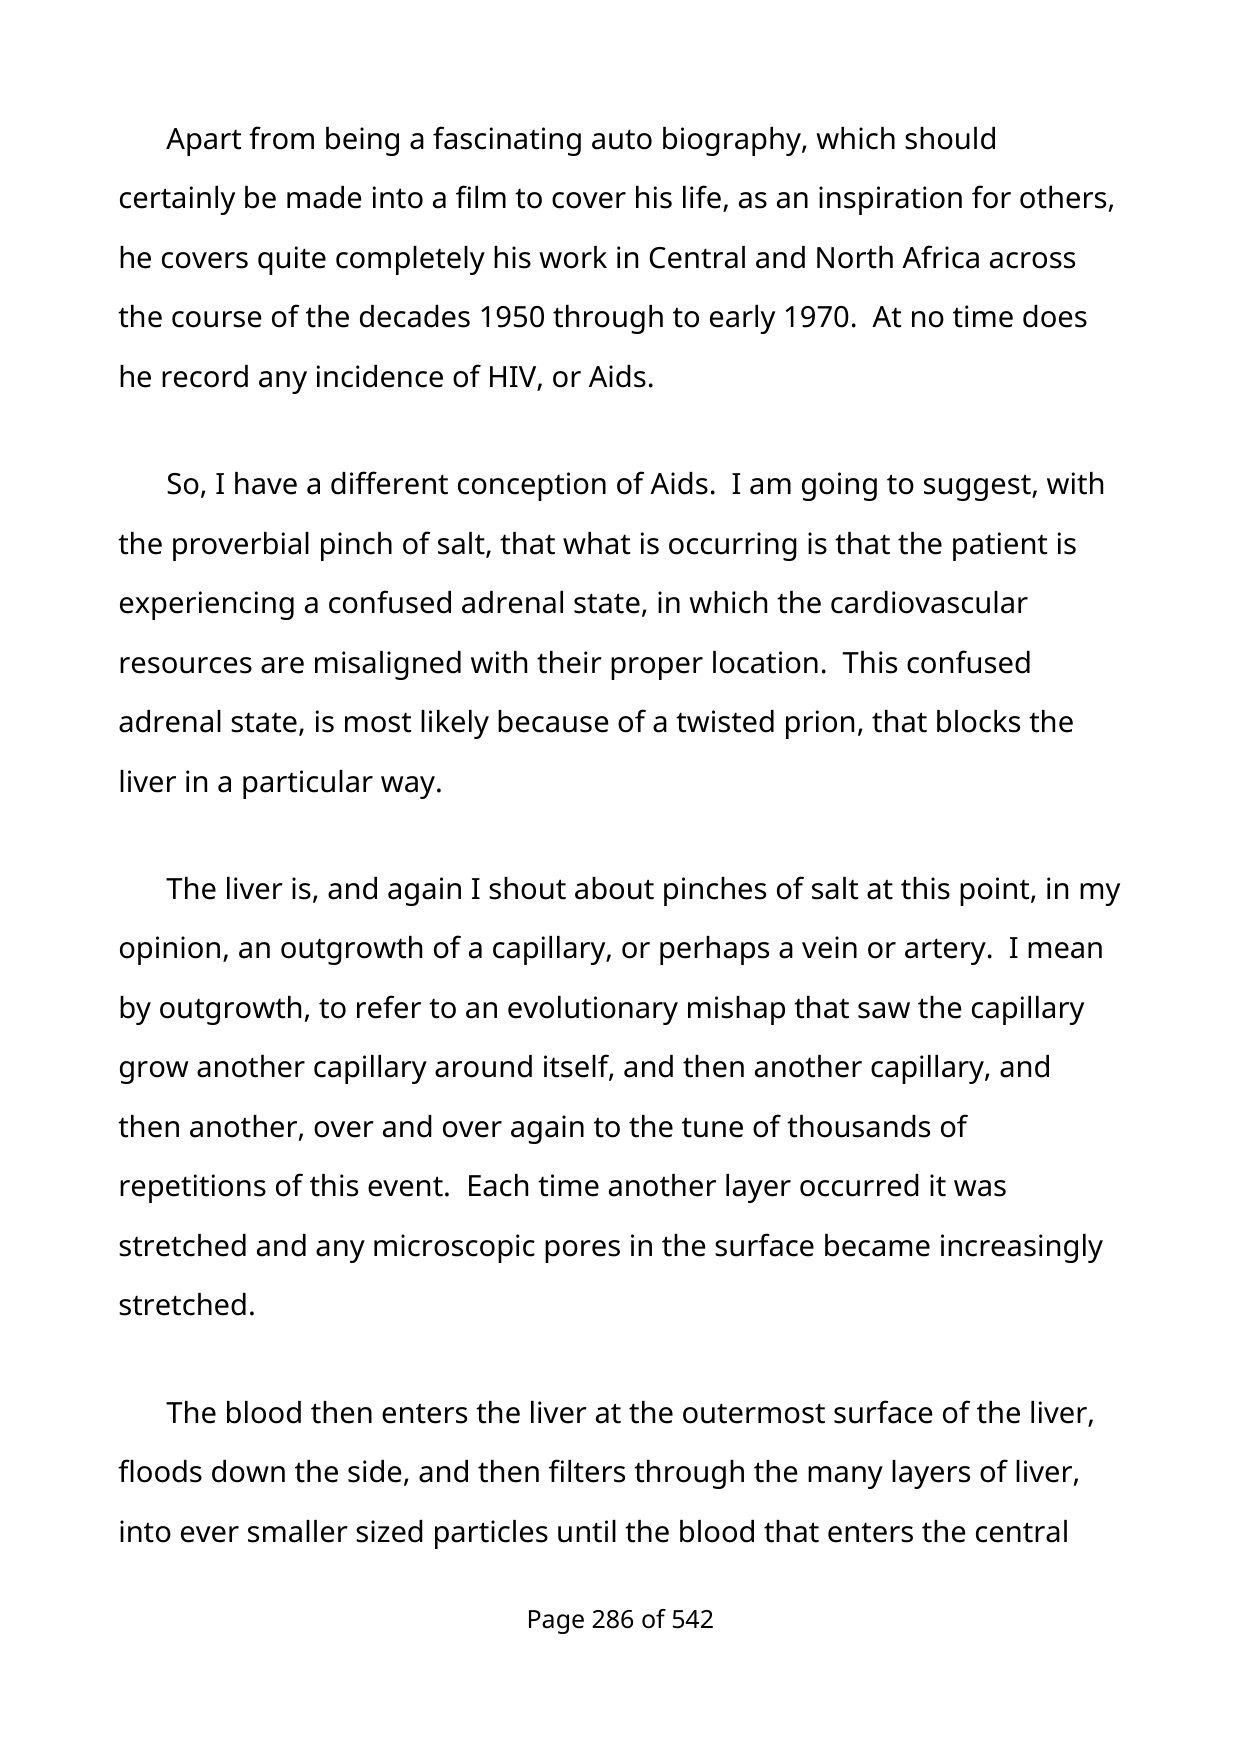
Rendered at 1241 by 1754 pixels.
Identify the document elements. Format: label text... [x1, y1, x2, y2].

text The blood then enters the liver at the outermost surface of the liver, floods down the side, and then filters through the many layers of liver, into ever smaller sized particles until the blood that enters the central [118, 1392, 1122, 1551]
text The liver is, and again I shout about pinches of salt at this point, in my opinion, an outgrowth of a capillary, or perhaps a vein or artery. I mean by outgrowth, to refer to an evolutionary mishap that saw the capillary grow another capillary around itself, and then another capillary, and then another, over and over again to the tune of thousands of repetitions of this event. Each time another layer occurred it was stretched and any microscopic pores in the surface became increasingly stretched. [118, 868, 1122, 1324]
text Apart from being a fascinating auto biography, which should certainly be made into a film to cover his life, as an inspiration for others, he covers quite completely his work in Central and North Africa across the course of the decades 1950 through to early 1970. At no time does he record any incidence of HIV, or Aids. [118, 118, 1122, 396]
text So, I have a different conception of Aids. I am going to suggest, with the proverbial pinch of salt, that what is occurring is that the patient is experiencing a confused adrenal state, in which the cardiovascular resources are misaligned with their proper location. This confused adrenal state, is most likely because of a twisted prion, that blocks the liver in a particular way. [118, 463, 1122, 801]
